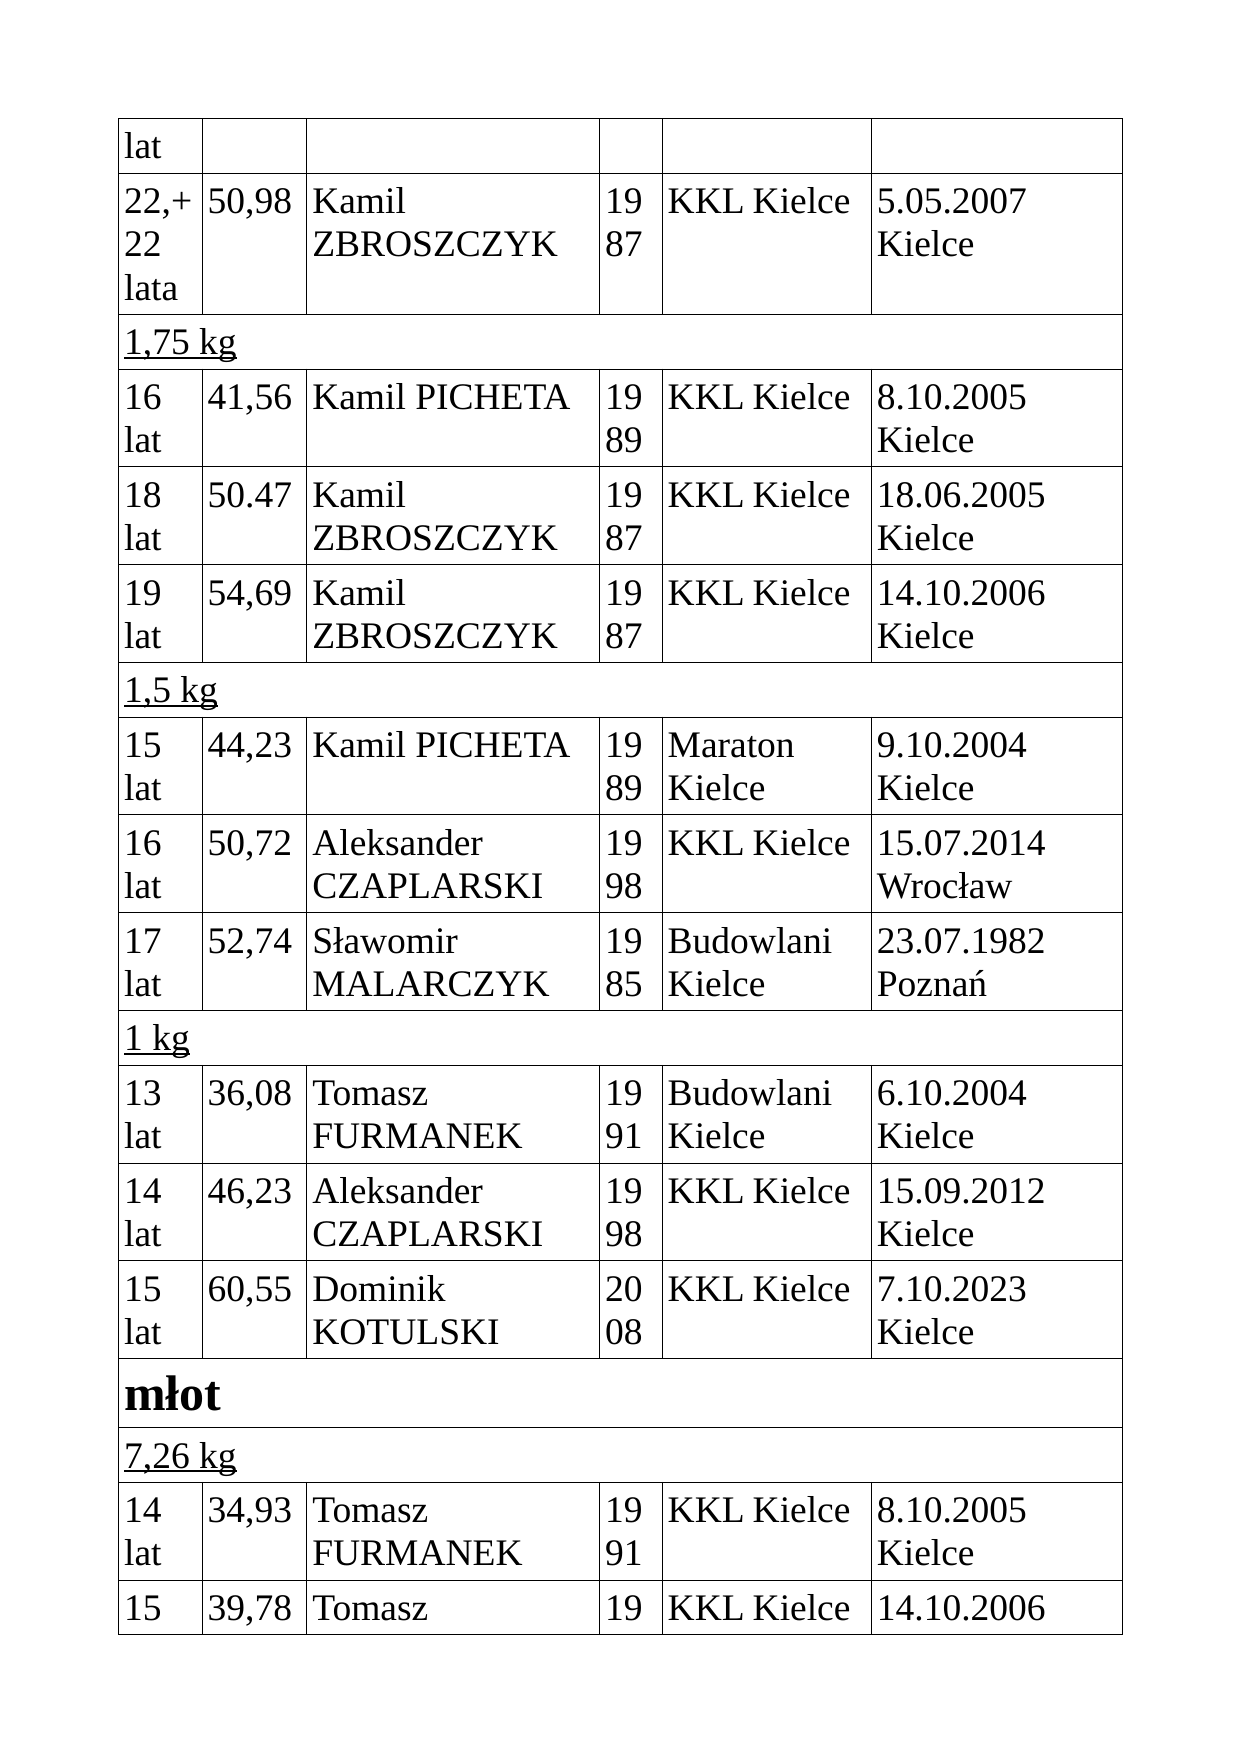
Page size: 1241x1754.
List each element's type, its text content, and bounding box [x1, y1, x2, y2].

table_cell 50,98 [203, 174, 306, 314]
table_cell 36,08 [203, 1066, 306, 1162]
table_cell 1987 [600, 174, 662, 314]
table_cell 19 [600, 1581, 662, 1634]
table_cell 18.06.2005 Kielce [872, 467, 1122, 564]
table_cell Kamil ZBROSZCZYK [307, 174, 599, 314]
table_cell 1 kg [119, 1011, 1122, 1065]
table_cell 34,93 [203, 1483, 306, 1580]
table_cell KKL Kielce [663, 1483, 871, 1580]
table_cell 18 lat [119, 467, 202, 564]
table_cell KKL Kielce [663, 1164, 871, 1260]
table_cell 54,69 [203, 565, 306, 662]
table_cell 7,26 kg [119, 1428, 1122, 1482]
table_cell 1998 [600, 1164, 662, 1260]
table_cell 1,5 kg [119, 663, 1122, 717]
table_cell lat [119, 119, 202, 173]
table_cell 46,23 [203, 1164, 306, 1260]
table_cell 19 lat [119, 565, 202, 662]
table_cell 15.07.2014 Wrocław [872, 815, 1122, 912]
table_cell KKL Kielce [663, 370, 871, 466]
table_cell 13 lat [119, 1066, 202, 1162]
table_cell 5.05.2007 Kielce [872, 174, 1122, 314]
table_cell 1989 [600, 370, 662, 466]
table_cell 1991 [600, 1483, 662, 1580]
table_cell 44,23 [203, 718, 306, 814]
table_cell Budowlani Kielce [663, 913, 871, 1010]
table_cell Dominik KOTULSKI [307, 1261, 599, 1358]
table_cell Kamil ZBROSZCZYK [307, 565, 599, 662]
table_cell 16 lat [119, 370, 202, 466]
table_cell 17 lat [119, 913, 202, 1010]
table_cell [307, 119, 599, 173]
table_cell KKL Kielce [663, 565, 871, 662]
table_cell 22,+22 lata [119, 174, 202, 314]
table_cell 50,72 [203, 815, 306, 912]
table_cell KKL Kielce [663, 1261, 871, 1358]
table_cell 15 [119, 1581, 202, 1634]
table_cell 14.10.2006 Kielce [872, 565, 1122, 662]
table_cell Aleksander CZAPLARSKI [307, 1164, 599, 1260]
table_cell [600, 119, 662, 173]
table_cell Kamil PICHETA [307, 370, 599, 466]
table_cell 2008 [600, 1261, 662, 1358]
table_cell KKL Kielce [663, 174, 871, 314]
table_cell 23.07.1982 Poznań [872, 913, 1122, 1010]
table_cell 1991 [600, 1066, 662, 1162]
table_cell Tomasz FURMANEK [307, 1066, 599, 1162]
table_cell 41,56 [203, 370, 306, 466]
table_cell 1998 [600, 815, 662, 912]
table_cell KKL Kielce [663, 1581, 871, 1634]
table_cell 1987 [600, 467, 662, 564]
table_cell 50.47 [203, 467, 306, 564]
table_cell 14 lat [119, 1483, 202, 1580]
table_cell [663, 119, 871, 173]
table_cell 7.10.2023 Kielce [872, 1261, 1122, 1358]
table_cell 6.10.2004 Kielce [872, 1066, 1122, 1162]
table_cell 1985 [600, 913, 662, 1010]
table_cell KKL Kielce [663, 815, 871, 912]
table_cell 16 lat [119, 815, 202, 912]
table_cell [203, 119, 306, 173]
table_cell 1987 [600, 565, 662, 662]
table_cell 15 lat [119, 1261, 202, 1358]
table_cell 15.09.2012 Kielce [872, 1164, 1122, 1260]
table_cell 60,55 [203, 1261, 306, 1358]
table_cell 15 lat [119, 718, 202, 814]
table_cell 39,78 [203, 1581, 306, 1634]
table_cell 52,74 [203, 913, 306, 1010]
table_cell Sławomir MALARCZYK [307, 913, 599, 1010]
table_cell 1,75 kg [119, 315, 1122, 368]
table_cell Maraton Kielce [663, 718, 871, 814]
table_cell 8.10.2005 Kielce [872, 1483, 1122, 1580]
table_cell KKL Kielce [663, 467, 871, 564]
table_cell Aleksander CZAPLARSKI [307, 815, 599, 912]
table_cell 9.10.2004 Kielce [872, 718, 1122, 814]
table_cell Budowlani Kielce [663, 1066, 871, 1162]
table_cell Tomasz FURMANEK [307, 1483, 599, 1580]
table_cell Kamil ZBROSZCZYK [307, 467, 599, 564]
table_cell Tomasz [307, 1581, 599, 1634]
table_cell 14 lat [119, 1164, 202, 1260]
table_cell Kamil PICHETA [307, 718, 599, 814]
table_cell 14.10.2006 [872, 1581, 1122, 1634]
table_cell młot [119, 1359, 1122, 1427]
table_cell 1989 [600, 718, 662, 814]
table_cell 8.10.2005 Kielce [872, 370, 1122, 466]
table_cell [872, 119, 1122, 173]
